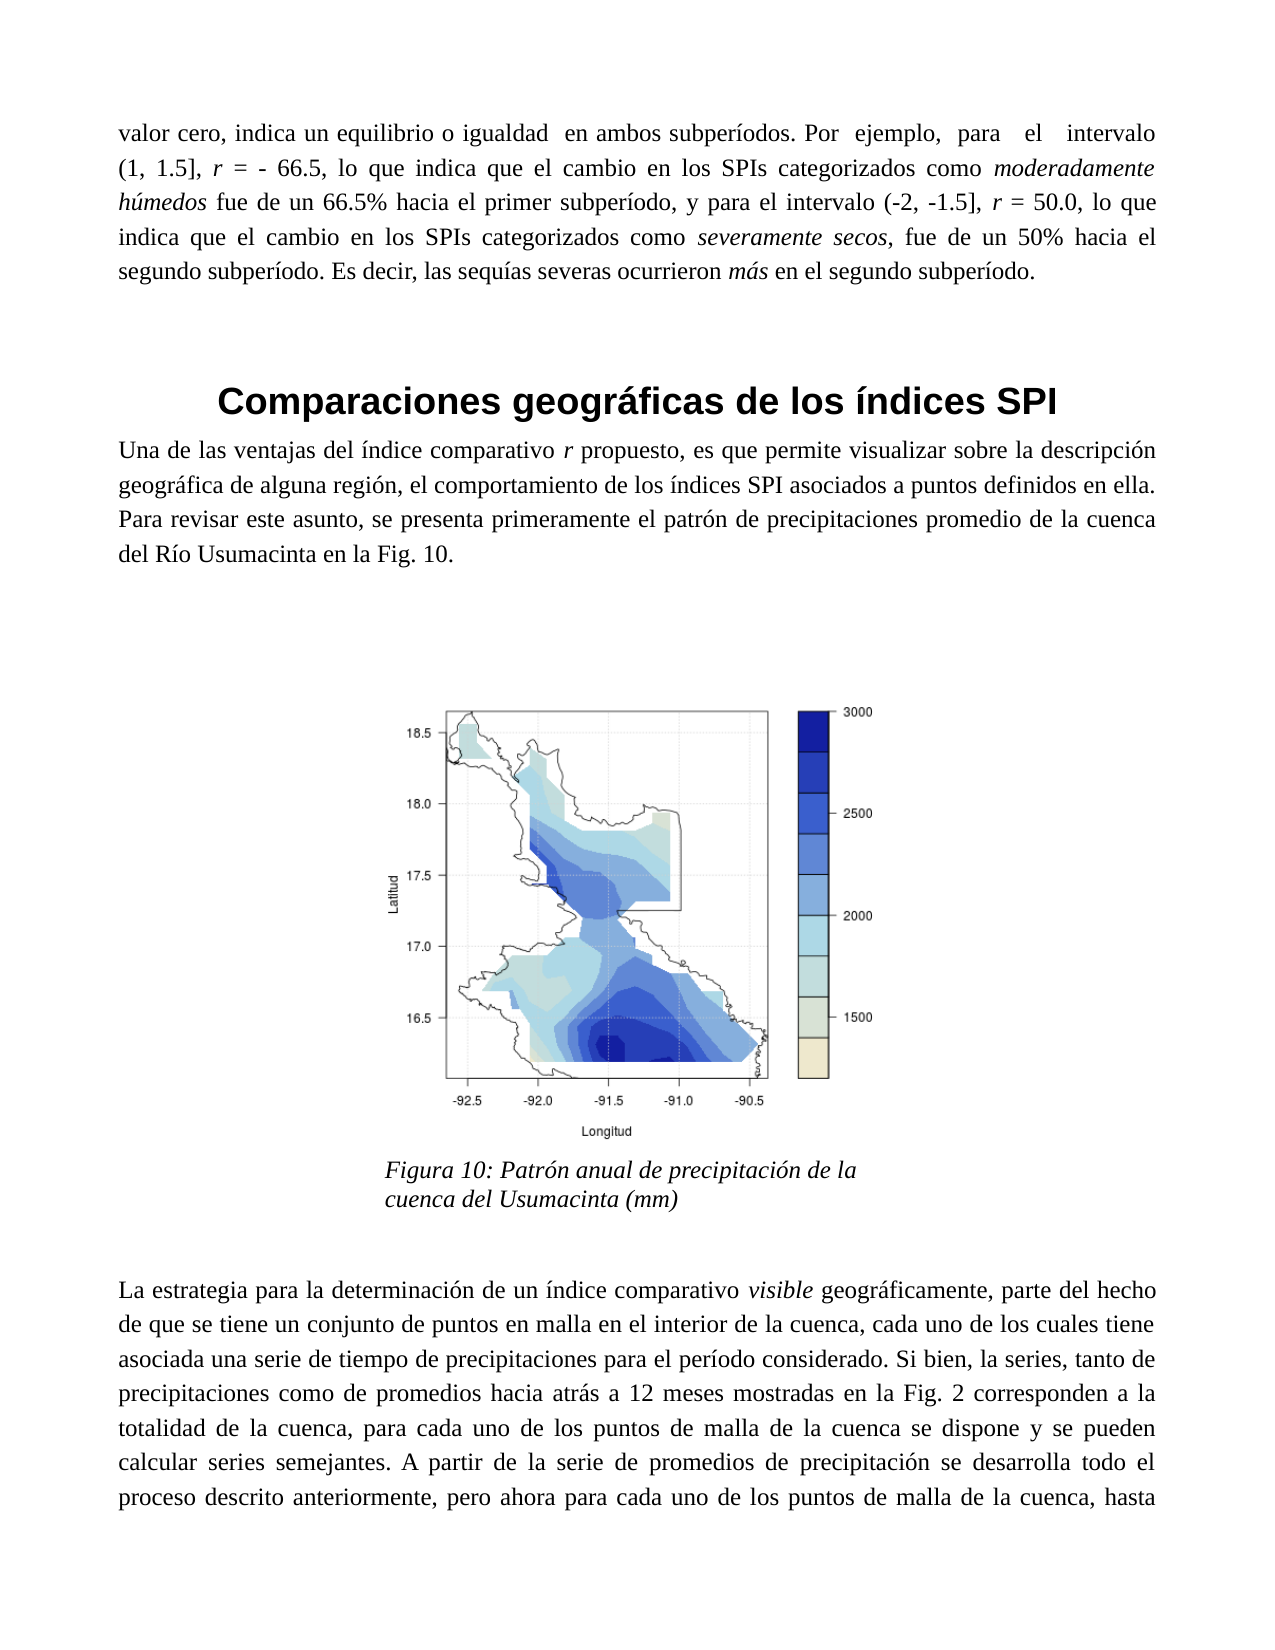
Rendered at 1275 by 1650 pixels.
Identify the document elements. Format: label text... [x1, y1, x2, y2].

picture [384, 649, 891, 1156]
text La estrategia para la determinación de un índice comparativo visible geográficamente, parte del hecho de que se tiene un conjunto de puntos en malla en el interior de la cuenca, cada uno de los cuales tiene asociada una serie de tiempo de precipitaciones para el período considerado. Si bien, la series, tanto de precipitaciones como de promedios hacia atrás a 12 meses mostradas en la Fig. 2 corresponden a la totalidad de la cuenca, para cada uno de los puntos de malla de la cuenca se dispone y se pueden calcular series semejantes. A partir de la serie de promedios de precipitación se desarrolla todo el proceso descrito anteriormente, pero ahora para cada uno de los puntos de malla de la cuenca, hasta [118, 1275, 1157, 1510]
text valor cero, indica un equilibrio o igualdad en ambos subperíodos. Por ejemplo, para el intervalo (1, 1.5], r = - 66.5, lo que indica que el cambio en los SPIs categorizados como moderadamente húmedos fue de un 66.5% hacia el primer subperíodo, y para el intervalo (-2, -1.5], r = 50.0, lo que indica que el cambio en los SPIs categorizados como severamente secos, fue de un 50% hacia el segundo subperíodo. Es decir, las sequías severas ocurrieron más en el segundo subperíodo. [118, 118, 1157, 285]
text Una de las ventajas del índice comparativo r propuesto, es que permite visualizar sobre la descripción geográfica de alguna región, el comportamiento de los índices SPI asociados a puntos definidos en ella. Para revisar este asunto, se presenta primeramente el patrón de precipitaciones promedio de la cuenca del Río Usumacinta en la Fig. 10. [118, 435, 1157, 567]
subtitle Comparaciones geográficas de los índices SPI [118, 379, 1157, 423]
text Figura 10: Patrón anual de precipitación de la cuenca del Usumacinta (mm) [384, 1156, 890, 1213]
